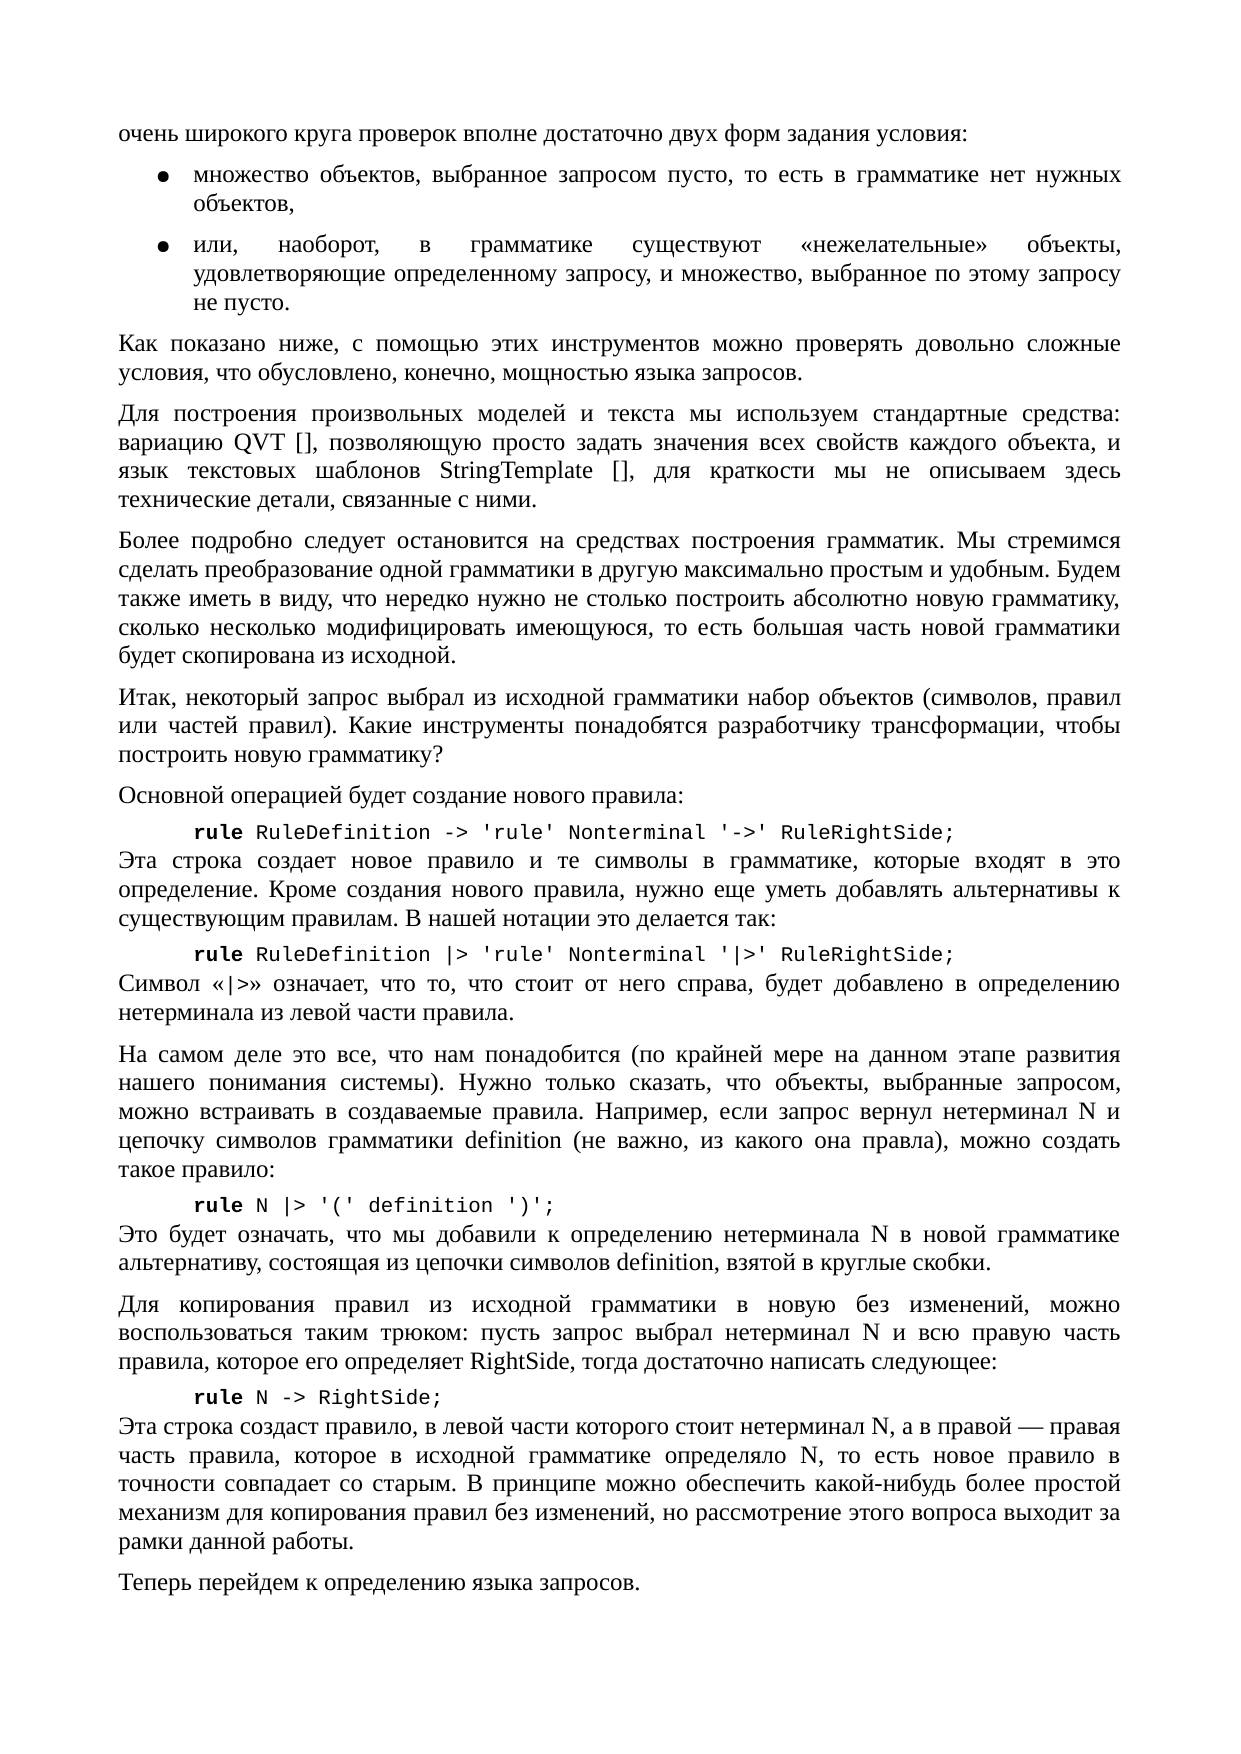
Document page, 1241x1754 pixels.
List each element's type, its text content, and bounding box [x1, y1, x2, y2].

text На самом деле это все, что нам понадобится (по крайней мере на данном этапе развития нашего понимания системы). Нужно только сказать, что объекты, выбранные запросом, можно встраивать в создаваемые правила. Например, если запрос вернул нетерминал N и цепочку символов грамматики definition (не важно, из какого она правла), можно создать такое правило: [118, 1039, 1122, 1182]
text rule RuleDefinition -> 'rule' Nonterminal '->' RuleRightSide; [193, 822, 1122, 846]
text Эта строка создаст правило, в левой части которого стоит нетерминал N, а в правой — правая часть правила, которое в исходной грамматике определяло N, то есть новое правило в точности совпадает со старым. В принципе можно обеспечить какой-нибудь более простой механизм для копирования правил без изменений, но рассмотрение этого вопроса выходит за рамки данной работы. [118, 1411, 1122, 1555]
text Основной операцией будет создание нового правила: [118, 781, 1122, 809]
text Символ «|>» означает, что то, что стоит от него справа, будет добавлено в определению нетерминала из левой части правила. [118, 968, 1122, 1026]
list множество объектов, выбранное запросом пусто, то есть в грамматике нет нужных объектов, [156, 159, 1122, 217]
text Для копирования правил из исходной грамматики в новую без изменений, можно воспользоваться таким трюком: пусть запрос выбрал нетерминал N и всю правую часть правила, которое его определяет RightSide, тогда достаточно написать следующее: [118, 1289, 1122, 1375]
text Более подробно следует остановится на средствах построения грамматик. Мы стремимся сделать преобразование одной грамматики в другую максимально простым и удобным. Будем также иметь в виду, что нередко нужно не столько построить абсолютно новую грамматику, сколько несколько модифицировать имеющуюся, то есть большая часть новой грамматики будет скопирована из исходной. [118, 526, 1122, 669]
list или, наоборот, в грамматике существуют «нежелательные» объекты, удовлетворяющие определенному запросу, и множество, выбранное по этому запросу не пусто. [156, 229, 1122, 316]
text Это будет означать, что мы добавили к определению нетерминала N в новой грамматике альтернативу, состоящая из цепочки символов definition, взятой в круглые скобки. [118, 1219, 1122, 1276]
text rule N |> '(' definition ')'; [193, 1195, 1122, 1219]
text Эта строка создает новое правило и те символы в грамматике, которые входят в это определение. Кроме создания нового правила, нужно еще уметь добавлять альтернативы к существующим правилам. В нашей нотации это делается так: [118, 846, 1122, 932]
text Теперь перейдем к определению языка запросов. [118, 1567, 1122, 1596]
text rule N -> RightSide; [193, 1387, 1122, 1411]
text Итак, некоторый запрос выбрал из исходной грамматики набор объектов (символов, правил или частей правил). Какие инструменты понадобятся разработчику трансформации, чтобы построить новую грамматику? [118, 682, 1122, 768]
text Как показано ниже, с помощью этих инструментов можно проверять довольно сложные условия, что обусловлено, конечно, мощностью языка запросов. [118, 328, 1122, 386]
text очень широкого круга проверок вполне достаточно двух форм задания условия: [118, 118, 1122, 147]
text Для построения произвольных моделей и текста мы используем стандартные средства: вариацию QVT [], позволяющую просто задать значения всех свойств каждого объекта, и язык текстовых шаблонов StringTemplate [], для краткости мы не описываем здесь технические детали, связанные с ними. [118, 398, 1122, 513]
text rule RuleDefinition |> 'rule' Nonterminal '|>' RuleRightSide; [193, 944, 1122, 968]
